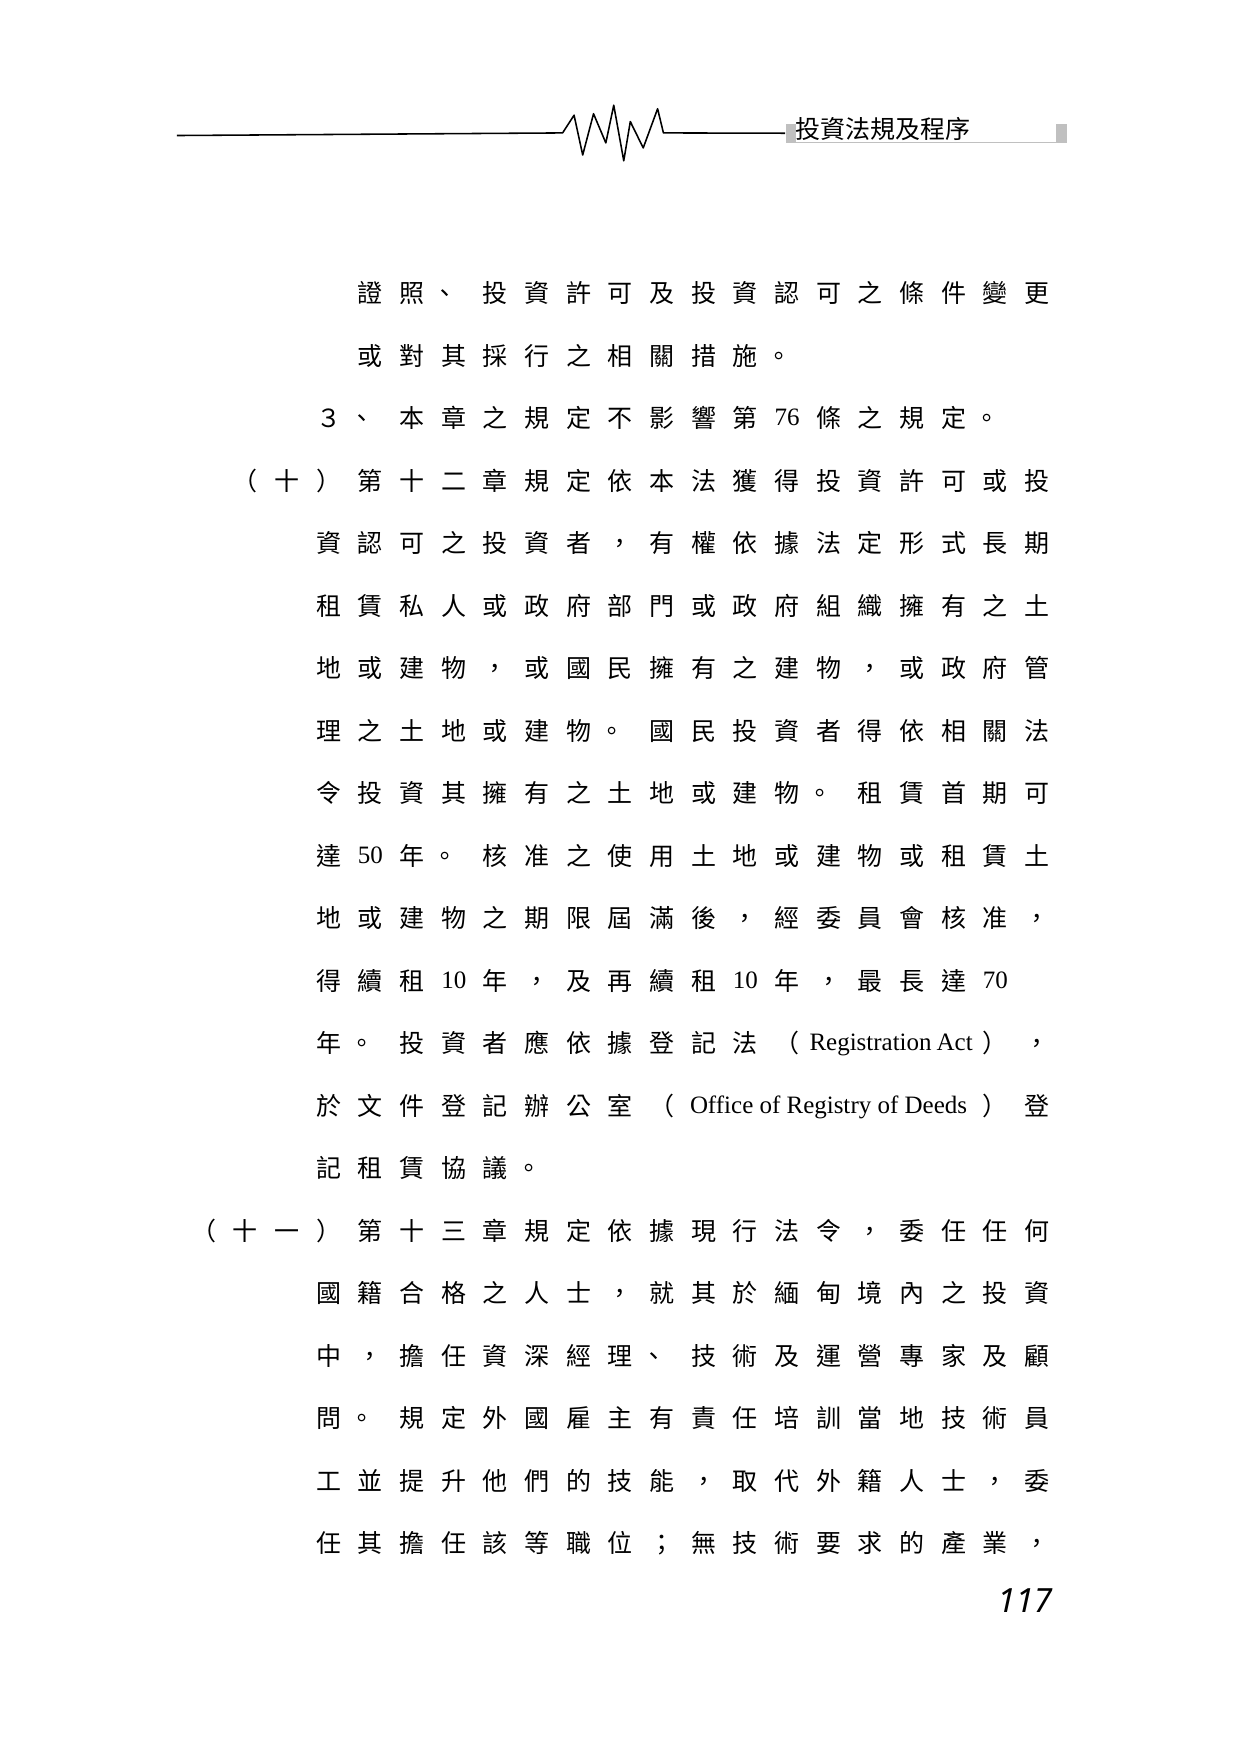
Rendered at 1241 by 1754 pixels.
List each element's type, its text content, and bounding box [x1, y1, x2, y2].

text 證照、投資許可及投資認可之條件變更或對其採行之相關措施。 [284, 250, 1058, 375]
text （十）第十二章規定依本法獲得投資許可或投資認可之投資者，有權依據法定形式長期租賃私人或政府部門或政府組織擁有之土地或建物，或國民擁有之建物，或政府管理之土地或建物。國民投資者得依相關法令投資其擁有之土地或建物。租賃首期可達50年。核准之使用土地或建物或租賃土地或建物之期限屆滿後，經委員會核准，得續租10年，及再續租10年，最長達70年。投資者應依據登記法（Registration Act），於文件登記辦公室（Office of Registry of Deeds）登記租賃協議。 [208, 438, 1058, 1188]
text （十一）第十三章規定依據現行法令，委任任何國籍合格之人士，就其於緬甸境內之投資中，擔任資深經理、技術及運營專家及顧問。規定外國雇主有責任培訓當地技術員工並提升他們的技能，取代外籍人士，委任其擔任該等職位；無技術要求的產業， [183, 1188, 1058, 1563]
text ３、本章之規定不影響第76條之規定。 [284, 375, 1058, 438]
